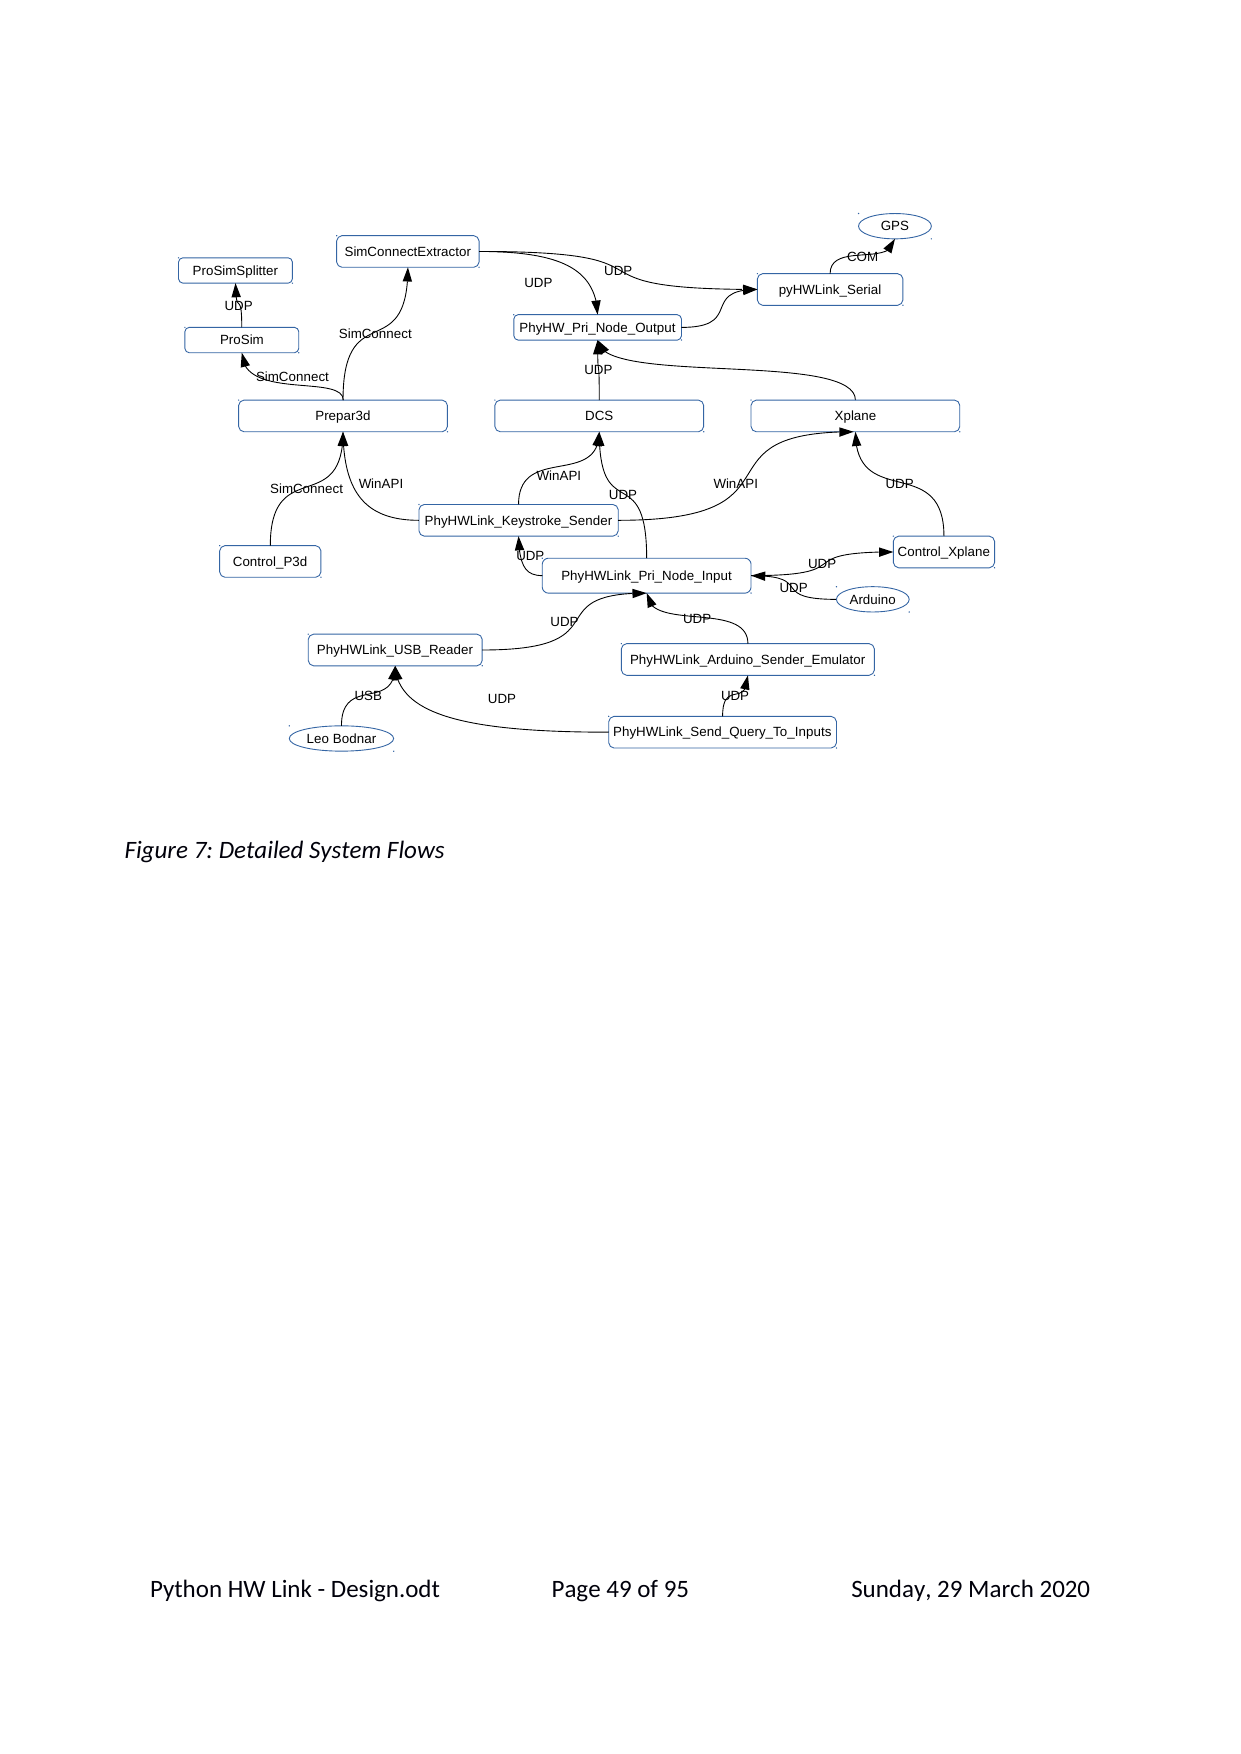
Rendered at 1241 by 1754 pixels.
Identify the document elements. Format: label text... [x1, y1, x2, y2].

text Figure 7: Detailed System Flows [124, 162, 1116, 864]
